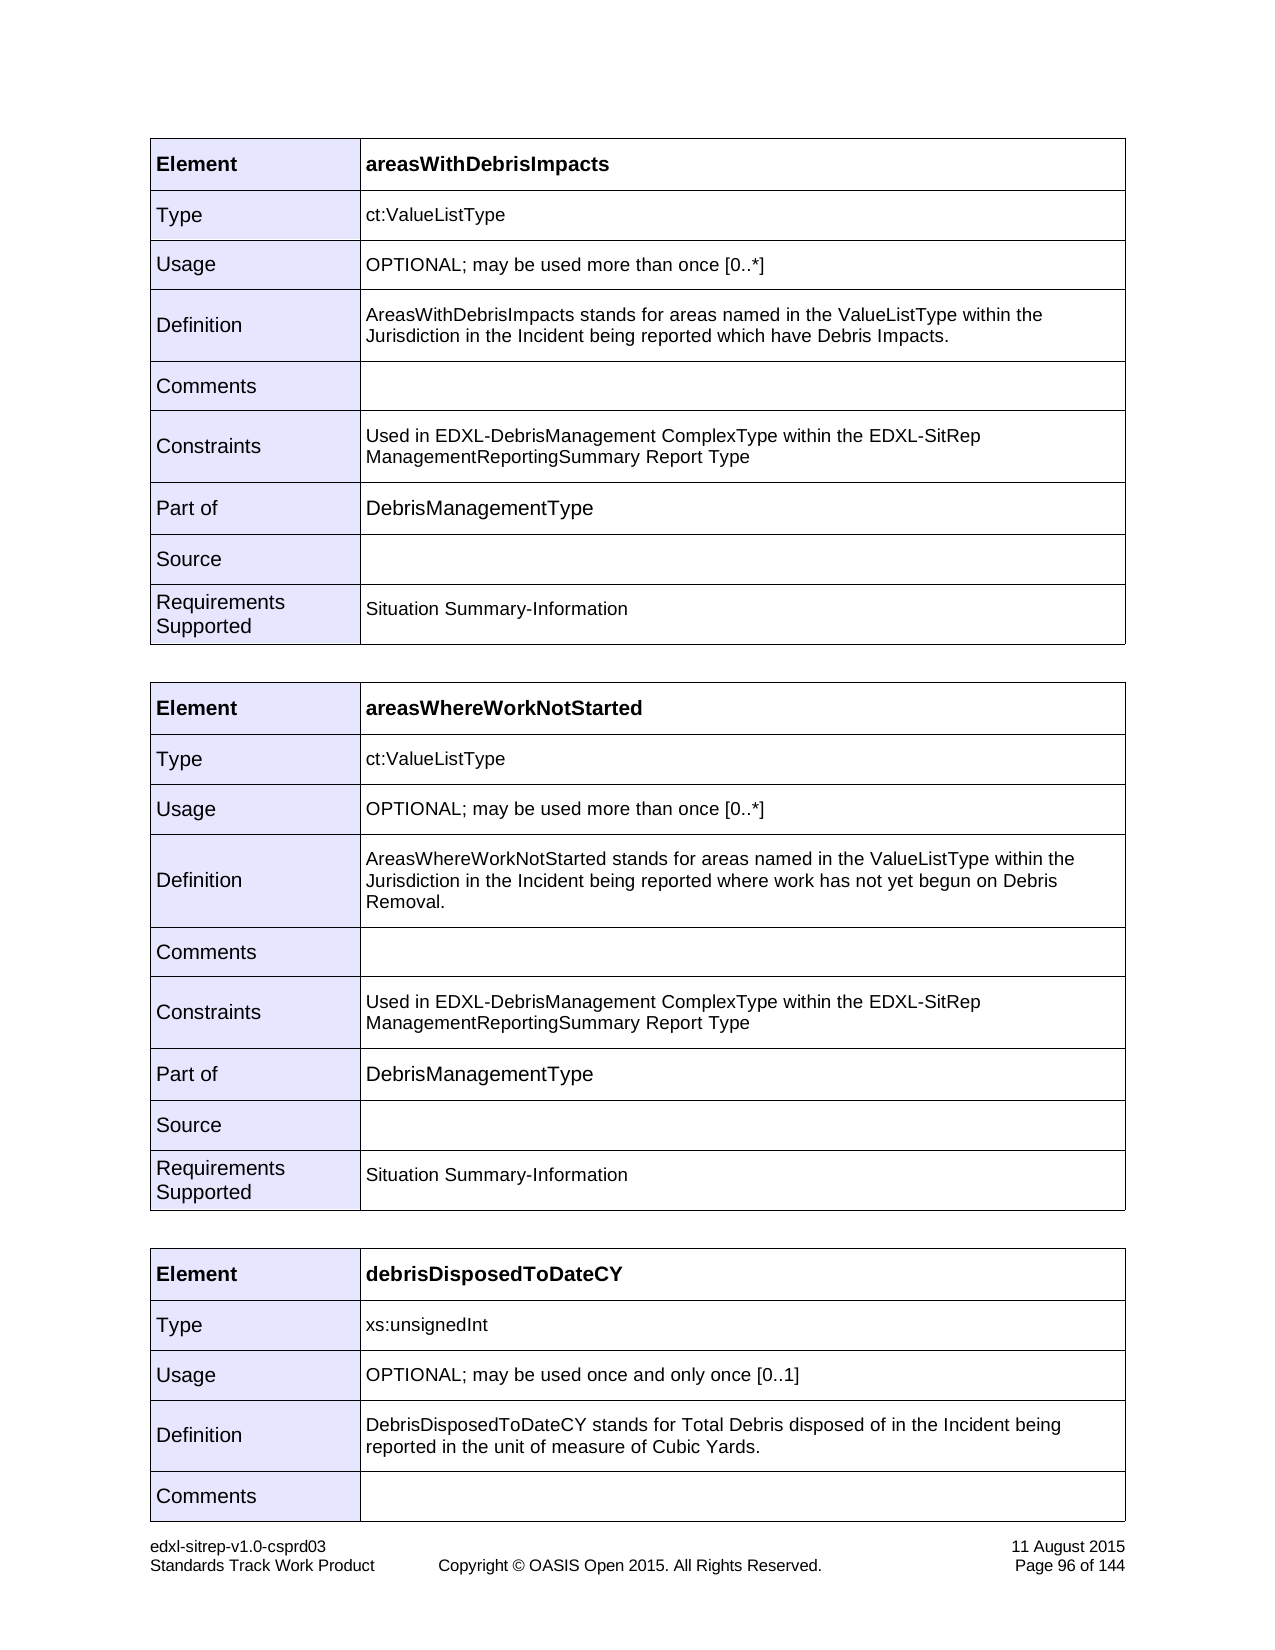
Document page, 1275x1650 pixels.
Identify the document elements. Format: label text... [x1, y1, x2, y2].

table_cell Situation Summary-Information [361, 585, 1125, 643]
table_cell Comments [151, 1472, 360, 1521]
table_cell Part of [151, 1049, 360, 1100]
table_cell Part of [151, 483, 360, 534]
table_cell Comments [151, 362, 360, 410]
table_cell ct:ValueListType [361, 191, 1125, 239]
table_cell OPTIONAL; may be used more than once [0..*] [361, 241, 1125, 289]
table_cell Type [151, 191, 360, 239]
table_header Element [151, 1249, 360, 1300]
table_cell Used in EDXL-DebrisManagement ComplexType within the EDXL-SitRep ManagementReportingSummary Report Type [361, 977, 1125, 1048]
table_cell Source [151, 1101, 360, 1150]
table_cell Source [151, 535, 360, 584]
table_cell [361, 1472, 1125, 1521]
table_header Element [151, 139, 360, 190]
table_header debrisDisposedToDateCY [361, 1249, 1125, 1300]
table_cell Usage [151, 1351, 360, 1400]
table_cell AreasWhereWorkNotStarted stands for areas named in the ValueListType within the Jurisdiction in the Incident being reported where work has not yet begun on Debris Removal. [361, 835, 1125, 927]
table_cell Usage [151, 241, 360, 289]
table_cell DebrisManagementType [361, 1049, 1125, 1100]
table_cell [361, 928, 1125, 976]
table_cell AreasWithDebrisImpacts stands for areas named in the ValueListType within the Jurisdiction in the Incident being reported which have Debris Impacts. [361, 290, 1125, 361]
table_cell Definition [151, 290, 360, 361]
table_cell Comments [151, 928, 360, 976]
table_cell Requirements Supported [151, 1151, 360, 1209]
table_cell DebrisManagementType [361, 483, 1125, 534]
table_cell xs:unsignedInt [361, 1301, 1125, 1350]
table_cell Usage [151, 785, 360, 834]
table_cell [361, 535, 1125, 584]
table_cell Situation Summary-Information [361, 1151, 1125, 1209]
table_cell Constraints [151, 411, 360, 482]
table_cell OPTIONAL; may be used more than once [0..*] [361, 785, 1125, 834]
table_cell Requirements Supported [151, 585, 360, 643]
table_cell Type [151, 1301, 360, 1350]
table_header areasWithDebrisImpacts [361, 139, 1125, 190]
table_cell Type [151, 735, 360, 784]
table_cell ct:ValueListType [361, 735, 1125, 784]
table_cell [361, 362, 1125, 410]
table_cell Constraints [151, 977, 360, 1048]
table_cell Definition [151, 835, 360, 927]
table_cell Definition [151, 1401, 360, 1471]
table_cell [361, 1101, 1125, 1150]
table_cell DebrisDisposedToDateCY stands for Total Debris disposed of in the Incident being reported in the unit of measure of Cubic Yards. [361, 1401, 1125, 1471]
table_cell OPTIONAL; may be used once and only once [0..1] [361, 1351, 1125, 1400]
table_header Element [151, 683, 360, 734]
table_cell Used in EDXL-DebrisManagement ComplexType within the EDXL-SitRep ManagementReportingSummary Report Type [361, 411, 1125, 482]
table_header areasWhereWorkNotStarted [361, 683, 1125, 734]
